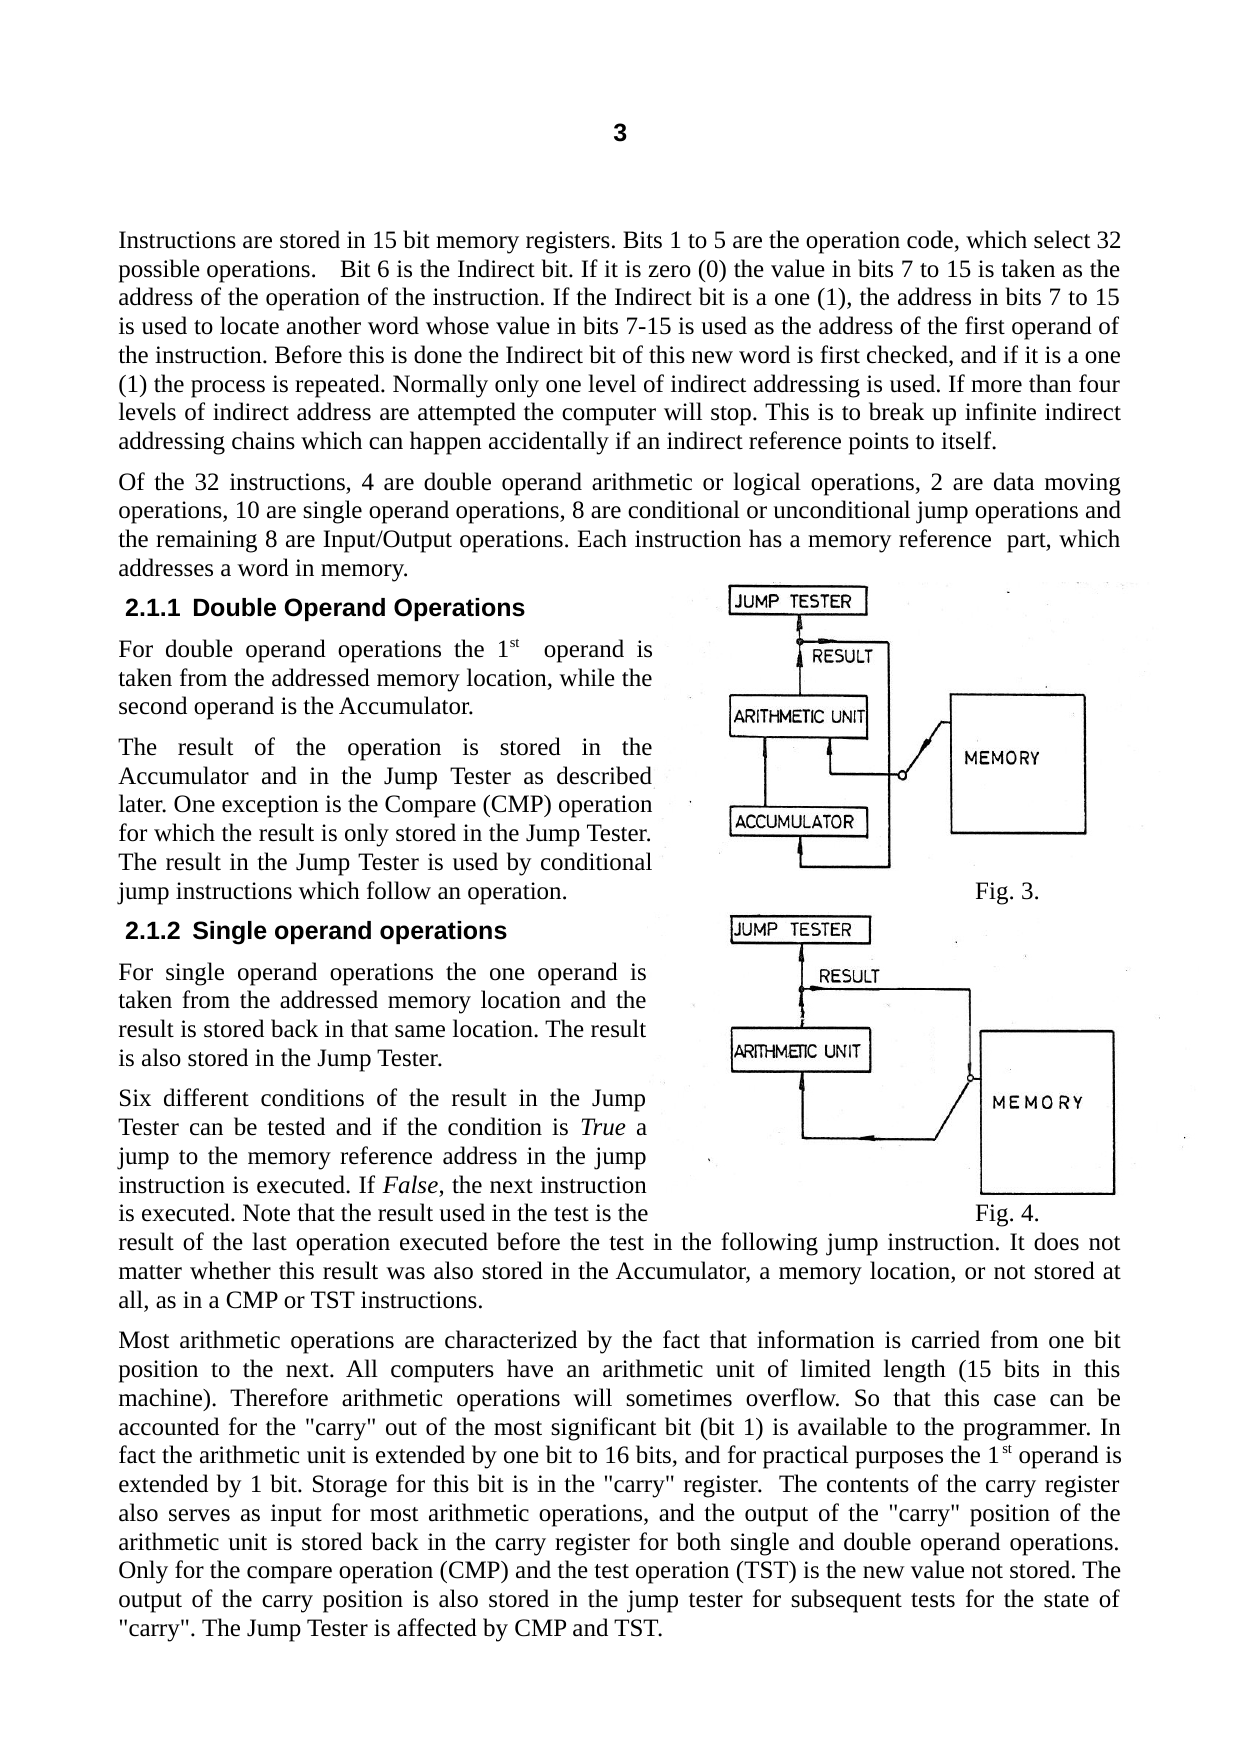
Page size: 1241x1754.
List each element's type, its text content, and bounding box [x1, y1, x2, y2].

subtitle Double Operand Operations [118, 593, 653, 622]
text Most arithmetic operations are characterized by the fact that information is carried from one bit position to the next. All computers have an arithmetic unit of limited length (15 bits in this machine). Therefore arithmetic operations will sometimes overflow. So that this case can be accounted for the "carry" out of the most significant bit (bit 1) is available to the programmer. In fact the arithmetic unit is extended by one bit to 16 bits, and for practical purposes the 1st operand is extended by 1 bit. Storage for this bit is in the "carry" register. The contents of the carry register also serves as input for most arithmetic operations, and the output of the "carry" position of the arithmetic unit is stored back in the carry register for both single and double operand operations. Only for the compare operation (CMP) and the test operation (TST) is the new value not stored. The output of the carry position is also stored in the jump tester for subsequent tests for the state of "carry". The Jump Tester is affected by CMP and TST. [118, 1325, 1122, 1642]
text The result of the operation is stored in the Accumulator and in the Jump Tester as described later. One exception is the Compare (CMP) operation for which the result is only stored in the Jump Tester. The result in the Jump Tester is used by conditional jump instructions which follow an operation. Fig. 3. [118, 732, 1122, 904]
text For single operand operations the one operand is taken from the addressed memory location and the result is stored back in that same location. The result is also stored in the Jump Tester. [118, 957, 647, 1072]
picture [653, 582, 1161, 871]
subtitle Single operand operations [118, 916, 647, 945]
text Of the 32 instructions, 4 are double operand arithmetic or logical operations, 2 are data moving operations, 10 are single operand operations, 8 are conditional or unconditional jump operations and the remaining 8 are Input/Output operations. Each instruction has a memory reference part, which addresses a word in memory. [118, 467, 1122, 582]
text Instructions are stored in 15 bit memory registers. Bits 1 to 5 are the operation code, which select 32 possible operations. Bit 6 is the Indirect bit. If it is zero (0) the value in bits 7 to 15 is taken as the address of the operation of the instruction. If the Indirect bit is a one (1), the address in bits 7 to 15 is used to locate another word whose value in bits 7-15 is used as the address of the first operand of the instruction. Before this is done the Indirect bit of this new word is first checked, and if it is a one (1) the process is repeated. Normally only one level of indirect addressing is used. If more than four levels of indirect address are attempted the computer will stop. This is to break up infinite indirect addressing chains which can happen accidentally if an indirect reference points to itself. [118, 225, 1122, 455]
picture [647, 912, 1200, 1197]
text Six different conditions of the result in the Jump Tester can be tested and if the condition is True a jump to the memory reference address in the jump instruction is executed. If False, the next instruction is executed. Note that the result used in the test is the Fig. 4. result of the last operation executed before the test in the following jump instruction. It does not matter whether this result was also stored in the Accumulator, a memory location, or not stored at all, as in a CMP or TST instructions. [118, 1083, 1122, 1313]
text For double operand operations the 1st operand is taken from the addressed memory location, while the second operand is the Accumulator. [118, 634, 653, 720]
